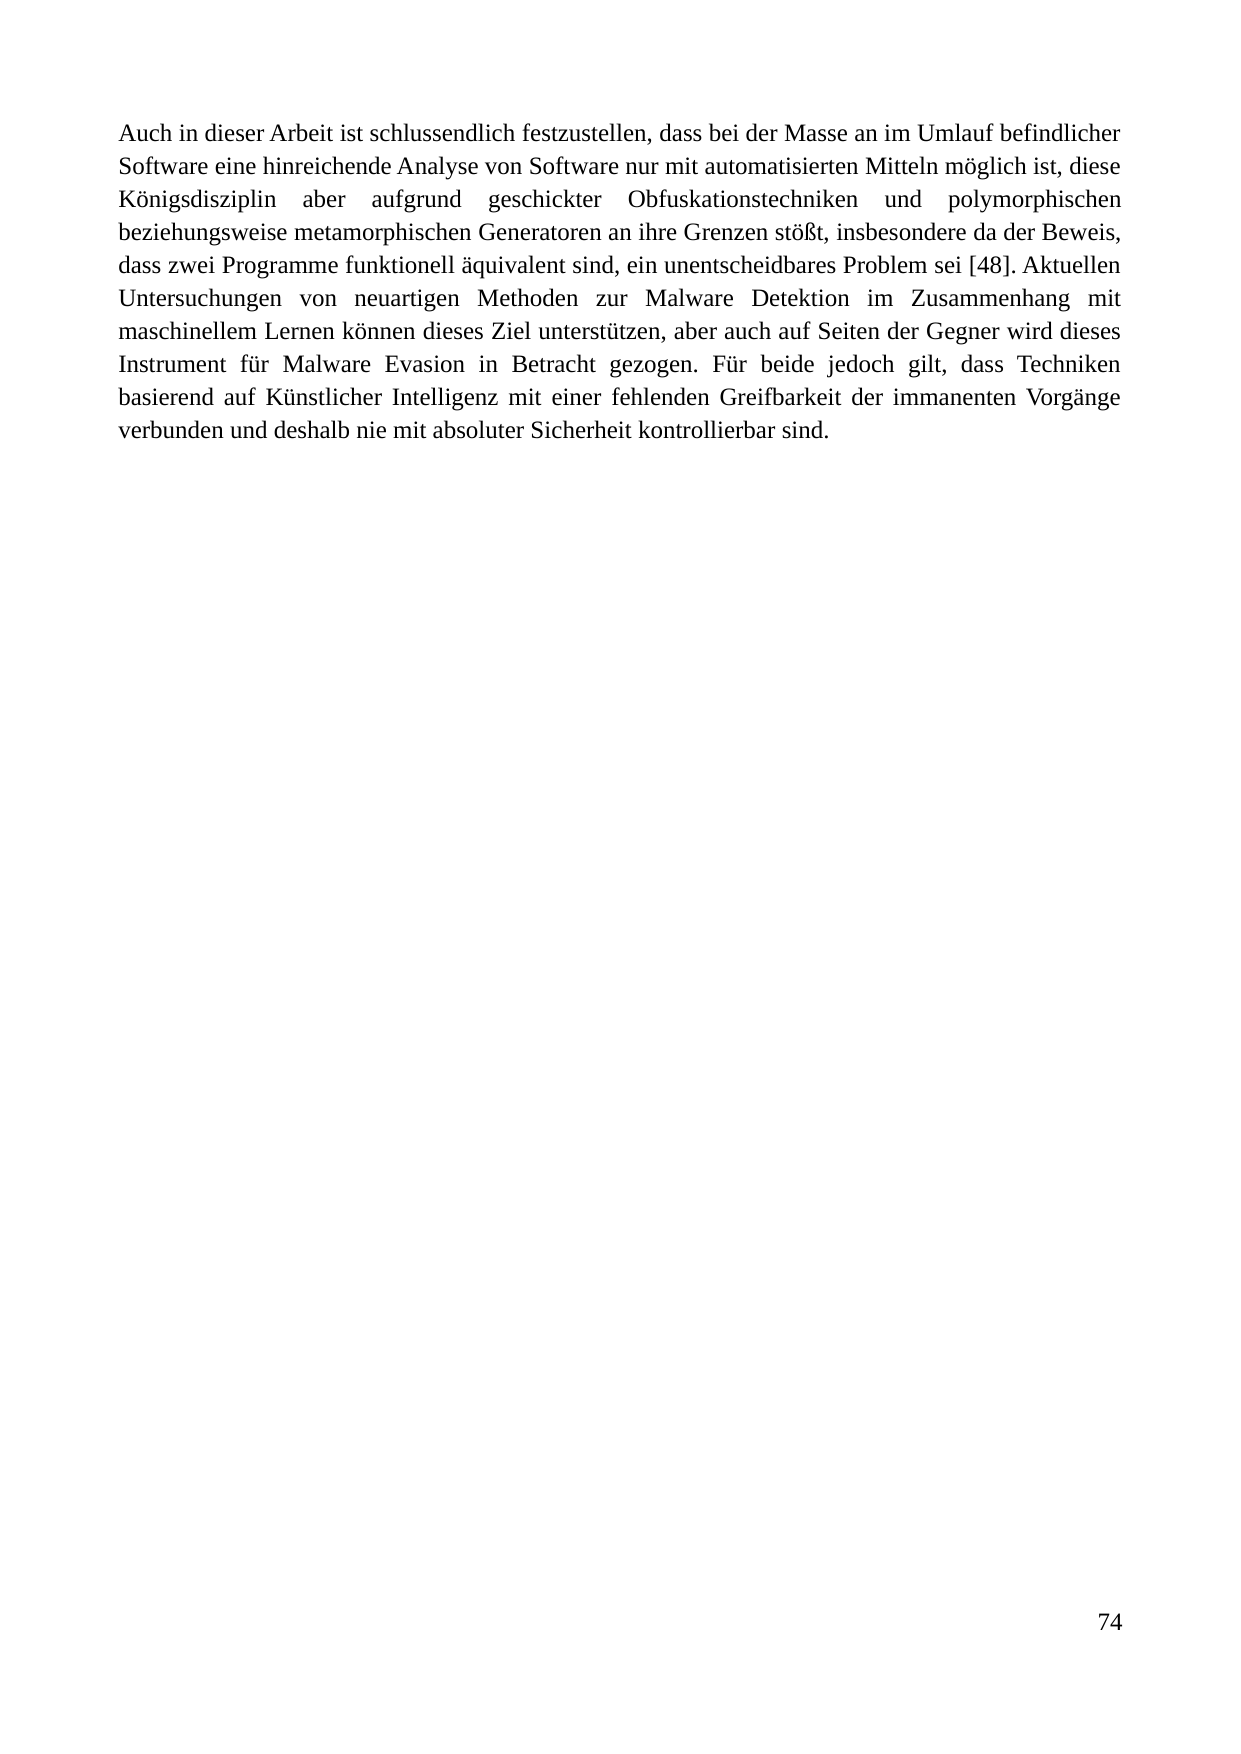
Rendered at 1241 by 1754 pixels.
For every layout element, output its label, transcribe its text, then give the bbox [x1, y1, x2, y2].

text Auch in dieser Arbeit ist schlussendlich festzustellen, dass bei der Masse an im Umlauf befindlicher Software eine hinreichende Analyse von Software nur mit automatisierten Mitteln möglich ist, diese Königsdisziplin aber aufgrund geschickter Obfuskationstechniken und polymorphischen beziehungsweise metamorphischen Generatoren an ihre Grenzen stößt, insbesondere da der Beweis, dass zwei Programme funktionell äquivalent sind, ein unentscheidbares Problem sei [48]. Aktuellen Untersuchungen von neuartigen Methoden zur Malware Detektion im Zusammenhang mit maschinellem Lernen können dieses Ziel unterstützen, aber auch auf Seiten der Gegner wird dieses Instrument für Malware Evasion in Betracht gezogen. Für beide jedoch gilt, dass Techniken basierend auf Künstlicher Intelligenz mit einer fehlenden Greifbarkeit der immanenten Vorgänge verbunden und deshalb nie mit absoluter Sicherheit kontrollierbar sind. [118, 118, 1122, 444]
